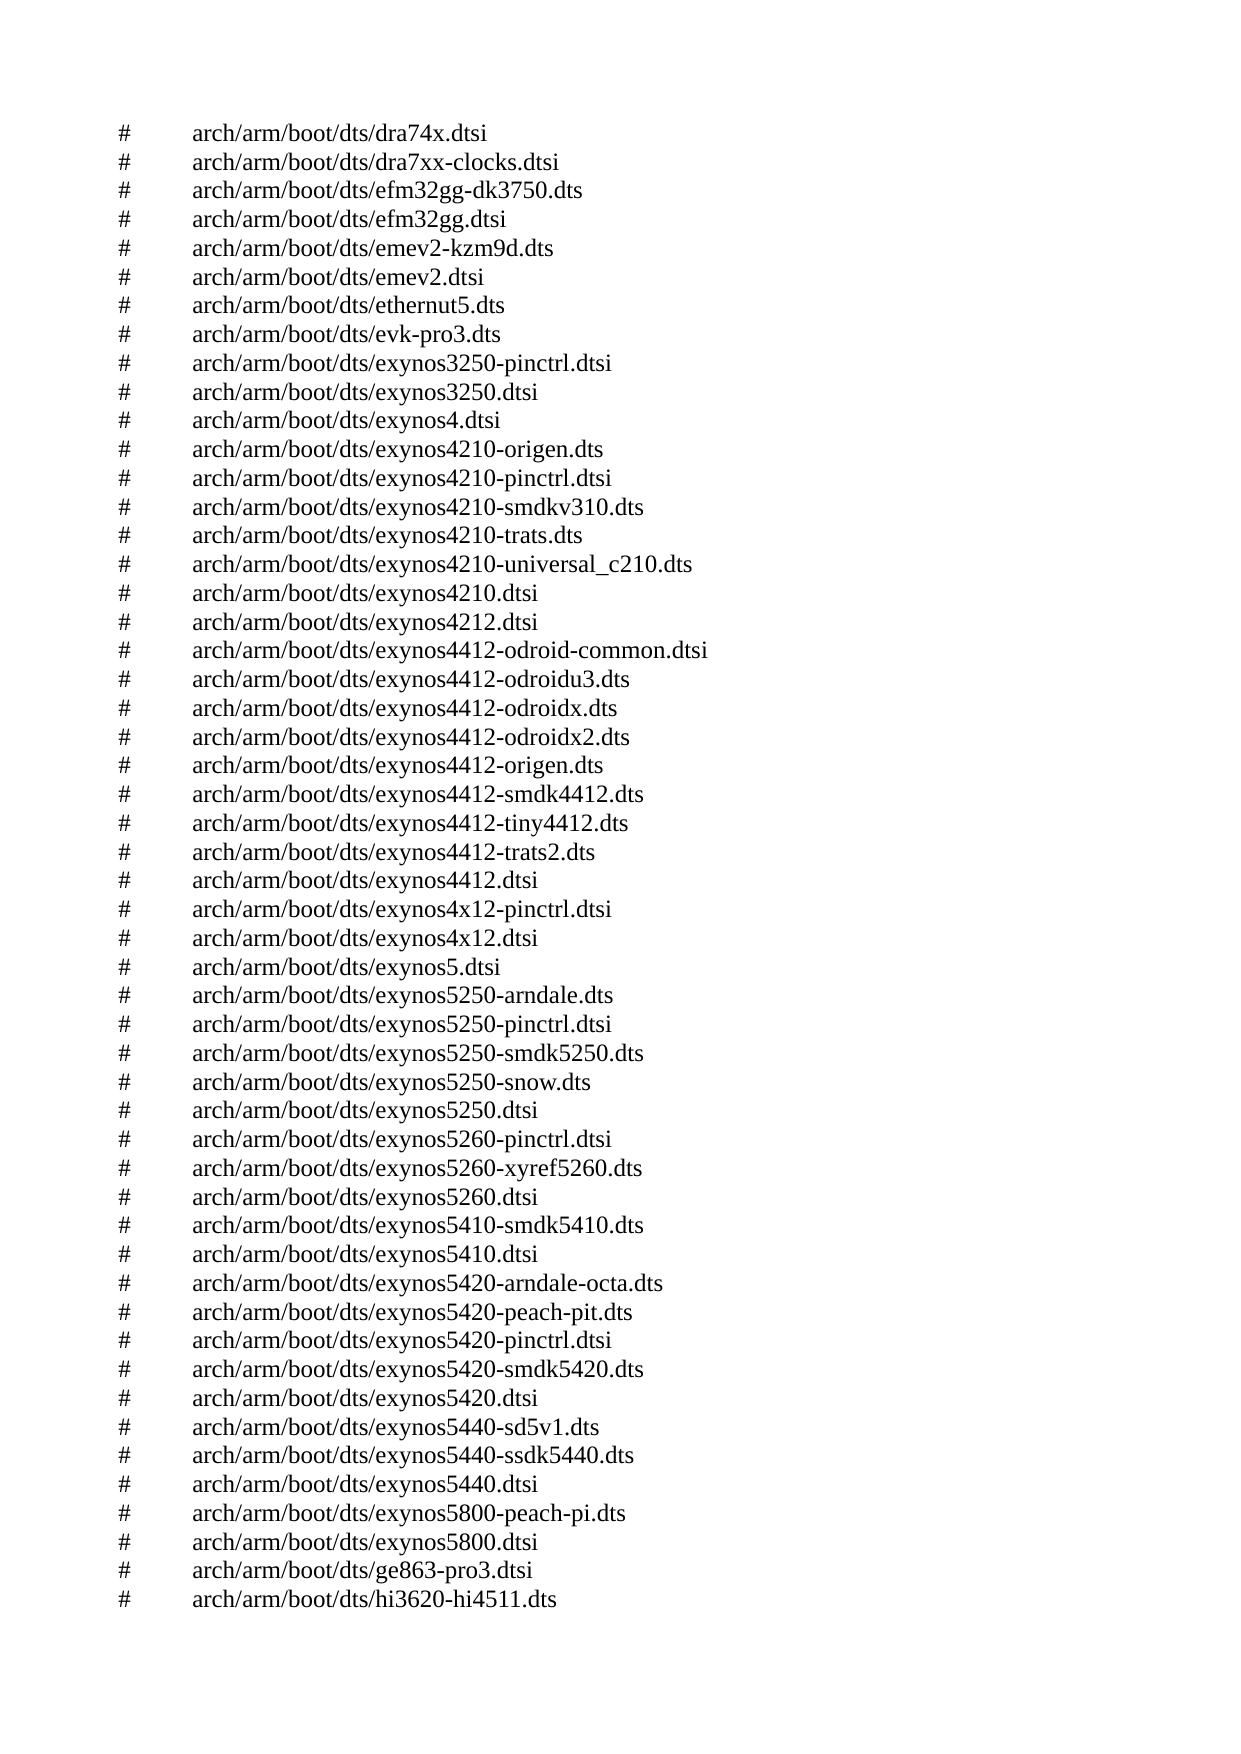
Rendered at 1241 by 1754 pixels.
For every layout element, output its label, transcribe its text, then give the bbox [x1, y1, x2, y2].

text # arch/arm/boot/dts/exynos5410-smdk5410.dts [118, 1211, 1122, 1239]
text # arch/arm/boot/dts/exynos5260-xyref5260.dts [118, 1153, 1122, 1182]
text # arch/arm/boot/dts/ethernut5.dts [118, 291, 1122, 319]
text # arch/arm/boot/dts/emev2-kzm9d.dts [118, 233, 1122, 262]
text # arch/arm/boot/dts/exynos4412-tiny4412.dts [118, 808, 1122, 837]
text # arch/arm/boot/dts/exynos4x12.dtsi [118, 923, 1122, 952]
text # arch/arm/boot/dts/exynos5410.dtsi [118, 1239, 1122, 1268]
text # arch/arm/boot/dts/exynos5420-peach-pit.dts [118, 1297, 1122, 1326]
text # arch/arm/boot/dts/evk-pro3.dts [118, 319, 1122, 348]
text # arch/arm/boot/dts/exynos4412.dtsi [118, 866, 1122, 894]
text # arch/arm/boot/dts/exynos5250-snow.dts [118, 1067, 1122, 1096]
text # arch/arm/boot/dts/exynos5.dtsi [118, 952, 1122, 981]
text # arch/arm/boot/dts/exynos5250-smdk5250.dts [118, 1038, 1122, 1067]
text # arch/arm/boot/dts/exynos4412-odroidu3.dts [118, 664, 1122, 693]
text # arch/arm/boot/dts/efm32gg-dk3750.dts [118, 176, 1122, 204]
text # arch/arm/boot/dts/exynos3250-pinctrl.dtsi [118, 348, 1122, 377]
text # arch/arm/boot/dts/exynos4412-trats2.dts [118, 837, 1122, 866]
text # arch/arm/boot/dts/dra74x.dtsi [118, 118, 1122, 147]
text # arch/arm/boot/dts/exynos4210-pinctrl.dtsi [118, 463, 1122, 492]
text # arch/arm/boot/dts/exynos4.dtsi [118, 406, 1122, 434]
text # arch/arm/boot/dts/exynos4210-trats.dts [118, 521, 1122, 549]
text # arch/arm/boot/dts/emev2.dtsi [118, 262, 1122, 291]
text # arch/arm/boot/dts/exynos5440-sd5v1.dts [118, 1412, 1122, 1441]
text # arch/arm/boot/dts/exynos3250.dtsi [118, 377, 1122, 406]
text # arch/arm/boot/dts/exynos5440.dtsi [118, 1469, 1122, 1498]
text # arch/arm/boot/dts/exynos5260-pinctrl.dtsi [118, 1124, 1122, 1153]
text # arch/arm/boot/dts/exynos5800.dtsi [118, 1527, 1122, 1556]
text # arch/arm/boot/dts/exynos4x12-pinctrl.dtsi [118, 894, 1122, 923]
text # arch/arm/boot/dts/exynos4412-odroid-common.dtsi [118, 636, 1122, 664]
text # arch/arm/boot/dts/exynos5420.dtsi [118, 1383, 1122, 1412]
text # arch/arm/boot/dts/exynos5440-ssdk5440.dts [118, 1441, 1122, 1469]
text # arch/arm/boot/dts/exynos5420-pinctrl.dtsi [118, 1326, 1122, 1354]
text # arch/arm/boot/dts/exynos4412-origen.dts [118, 751, 1122, 779]
text # arch/arm/boot/dts/hi3620-hi4511.dts [118, 1584, 1122, 1613]
text # arch/arm/boot/dts/exynos4210-universal_c210.dts [118, 549, 1122, 578]
text # arch/arm/boot/dts/dra7xx-clocks.dtsi [118, 147, 1122, 176]
text # arch/arm/boot/dts/exynos4412-odroidx2.dts [118, 722, 1122, 751]
text # arch/arm/boot/dts/ge863-pro3.dtsi [118, 1556, 1122, 1584]
text # arch/arm/boot/dts/exynos5420-arndale-octa.dts [118, 1268, 1122, 1297]
text # arch/arm/boot/dts/exynos4412-odroidx.dts [118, 693, 1122, 722]
text # arch/arm/boot/dts/efm32gg.dtsi [118, 204, 1122, 233]
text # arch/arm/boot/dts/exynos5250-arndale.dts [118, 981, 1122, 1009]
text # arch/arm/boot/dts/exynos4212.dtsi [118, 607, 1122, 636]
text # arch/arm/boot/dts/exynos4210-origen.dts [118, 434, 1122, 463]
text # arch/arm/boot/dts/exynos4412-smdk4412.dts [118, 779, 1122, 808]
text # arch/arm/boot/dts/exynos5800-peach-pi.dts [118, 1498, 1122, 1527]
text # arch/arm/boot/dts/exynos5250-pinctrl.dtsi [118, 1009, 1122, 1038]
text # arch/arm/boot/dts/exynos4210-smdkv310.dts [118, 492, 1122, 521]
text # arch/arm/boot/dts/exynos5250.dtsi [118, 1096, 1122, 1124]
text # arch/arm/boot/dts/exynos4210.dtsi [118, 578, 1122, 607]
text # arch/arm/boot/dts/exynos5260.dtsi [118, 1182, 1122, 1211]
text # arch/arm/boot/dts/exynos5420-smdk5420.dts [118, 1354, 1122, 1383]
